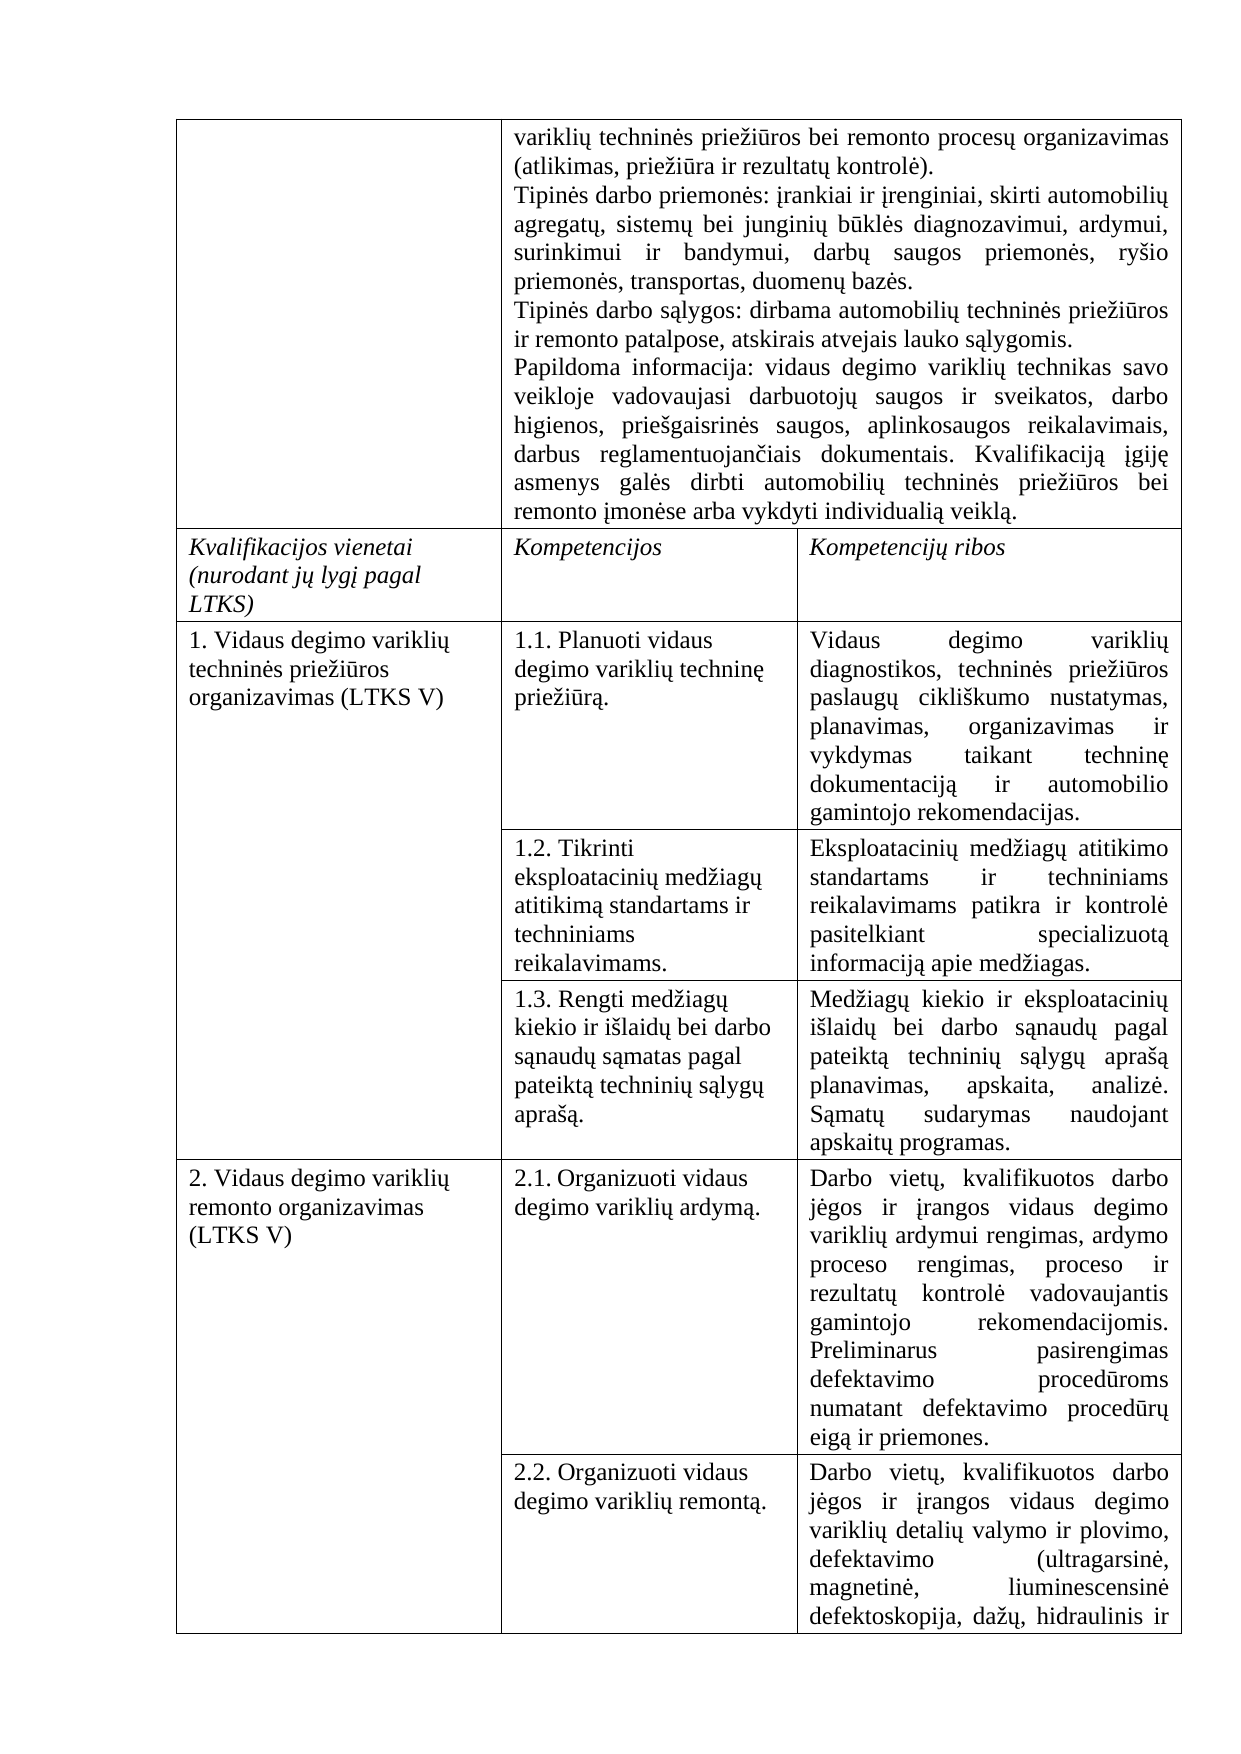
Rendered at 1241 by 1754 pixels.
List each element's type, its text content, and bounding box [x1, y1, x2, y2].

table_cell Kompetencijų ribos [798, 529, 1181, 621]
table_cell Kvalifikacijos vienetai (nurodant jų lygį pagal LTKS) [177, 529, 501, 621]
table_cell Medžiagų kiekio ir eksploatacinių išlaidų bei darbo sąnaudų pagal pateiktą techninių sąlygų aprašą planavimas, apskaita, analizė. Sąmatų sudarymas naudojant apskaitų programas. [798, 981, 1181, 1159]
table_cell Darbo vietų, kvalifikuotos darbo jėgos ir įrangos vidaus degimo variklių detalių valymo ir plovimo, defektavimo (ultragarsinė, magnetinė, liuminescensinė defektoskopija, dažų, hidraulinis ir [798, 1455, 1181, 1633]
table_cell 1.2. Tikrinti eksploatacinių medžiagų atitikimą standartams ir techniniams reikalavimams. [502, 830, 797, 980]
table_cell 2.1. Organizuoti vidaus degimo variklių ardymą. [502, 1160, 797, 1453]
table_cell Vidaus degimo variklių diagnostikos, techninės priežiūros paslaugų cikliškumo nustatymas, planavimas, organizavimas ir vykdymas taikant techninę dokumentaciją ir automobilio gamintojo rekomendacijas. [798, 622, 1181, 829]
table_cell Eksploatacinių medžiagų atitikimo standartams ir techniniams reikalavimams patikra ir kontrolė pasitelkiant specializuotą informaciją apie medžiagas. [798, 830, 1181, 980]
table_cell 2. Vidaus degimo variklių remonto organizavimas (LTKS V) [177, 1160, 501, 1633]
table_cell Darbo vietų, kvalifikuotos darbo jėgos ir įrangos vidaus degimo variklių ardymui rengimas, ardymo proceso rengimas, proceso ir rezultatų kontrolė vadovaujantis gamintojo rekomendacijomis. Preliminarus pasirengimas defektavimo procedūroms numatant defektavimo procedūrų eigą ir priemones. [798, 1160, 1181, 1453]
table_cell Kompetencijos [502, 529, 797, 621]
table_cell 1.3. Rengti medžiagų kiekio ir išlaidų bei darbo sąnaudų sąmatas pagal pateiktą techninių sąlygų aprašą. [502, 981, 797, 1159]
table_cell 1.1. Planuoti vidaus degimo variklių techninę priežiūrą. [502, 622, 797, 829]
table_header [177, 120, 501, 528]
table_cell 1. Vidaus degimo variklių techninės priežiūros organizavimas (LTKS V) [177, 622, 501, 1159]
table_header variklių techninės priežiūros bei remonto procesų organizavimas (atlikimas, priežiūra ir rezultatų kontrolė). Tipinės darbo priemonės: įrankiai ir įrenginiai, skirti automobilių agregatų, sistemų bei junginių būklės diagnozavimui, ardymui, surinkimui ir bandymui, darbų saugos priemonės, ryšio priemonės, transportas, duomenų bazės. Tipinės darbo sąlygos: dirbama automobilių techninės priežiūros ir remonto patalpose, atskirais atvejais lauko sąlygomis. Papildoma informacija: vidaus degimo variklių technikas savo veikloje vadovaujasi darbuotojų saugos ir sveikatos, darbo higienos, priešgaisrinės saugos, aplinkosaugos reikalavimais, darbus reglamentuojančiais dokumentais. Kvalifikaciją įgiję asmenys galės dirbti automobilių techninės priežiūros bei remonto įmonėse arba vykdyti individualią veiklą. [502, 120, 1181, 528]
table_cell 2.2. Organizuoti vidaus degimo variklių remontą. [502, 1455, 797, 1633]
